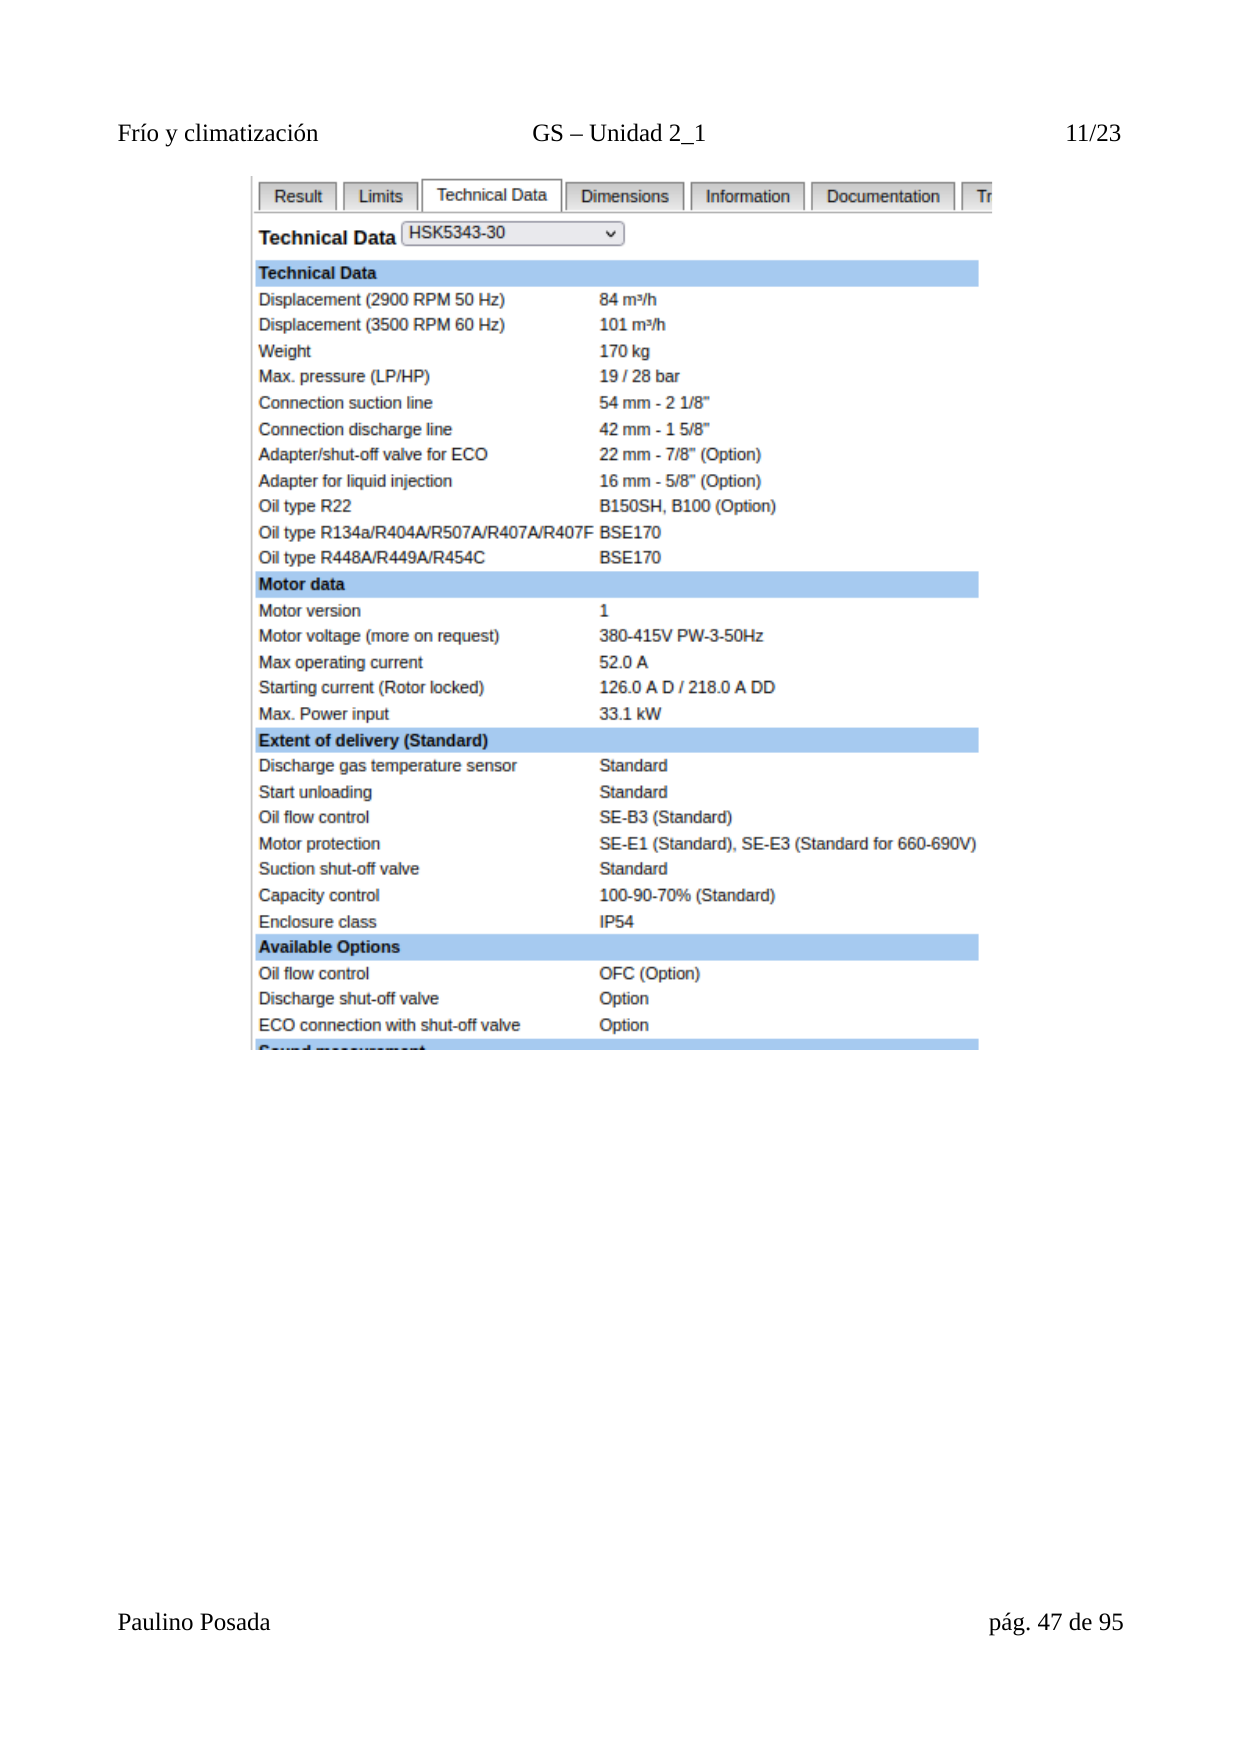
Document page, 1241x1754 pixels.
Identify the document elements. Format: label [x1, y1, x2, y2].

picture [248, 176, 993, 1050]
